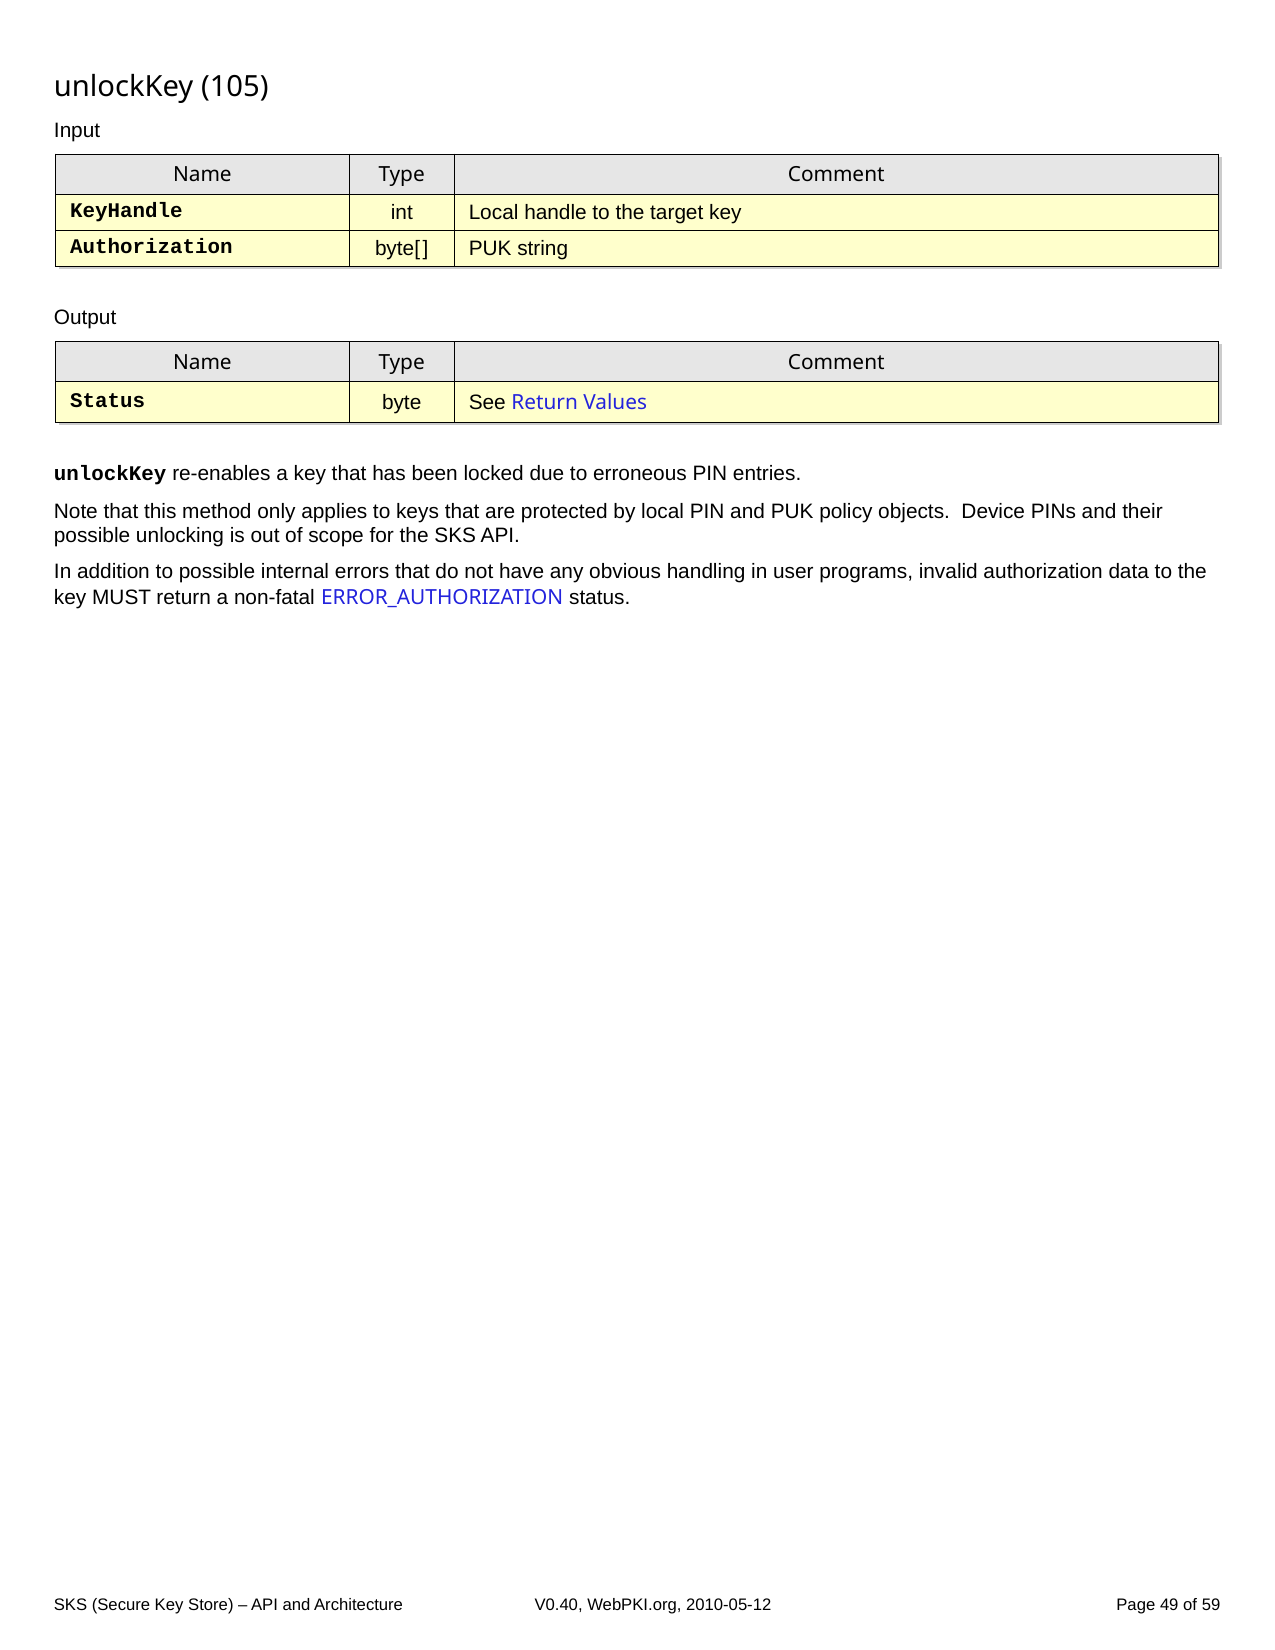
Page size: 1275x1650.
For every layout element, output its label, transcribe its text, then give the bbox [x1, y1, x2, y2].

table_cell byte⁮[ ] [350, 231, 454, 266]
table_cell Status [56, 382, 349, 422]
table_cell Authorization [56, 231, 349, 266]
subtitle unlockKey (105) [54, 66, 1221, 105]
table_cell See Return Values [455, 382, 1218, 422]
text Output [54, 305, 1221, 329]
table_cell PUK string [455, 231, 1218, 266]
table_header Type [350, 155, 454, 194]
table_header Comment [455, 342, 1218, 381]
table_header Comment [455, 155, 1218, 194]
table_header Name [56, 155, 349, 194]
text In addition to possible internal errors that do not have any obvious handling in user programs, invalid authorization data to the key MUST return a non-fatal ERROR_AUTHORIZATION status. [54, 558, 1221, 611]
table_header Type [350, 342, 454, 381]
table_cell KeyHandle [56, 195, 349, 230]
table_cell Local handle to the target key [455, 195, 1218, 230]
text Note that this method only applies to keys that are protected by local PIN and PUK policy objects. Device PINs and their possible unlocking is out of scope for the SKS API. [54, 499, 1221, 547]
table_cell int [350, 195, 454, 230]
text Input [54, 118, 1221, 142]
table_header Name [56, 342, 349, 381]
table_cell byte [350, 382, 454, 422]
text unlockKey re-enables a key that has been locked due to erroneous PIN entries. [54, 461, 1221, 487]
